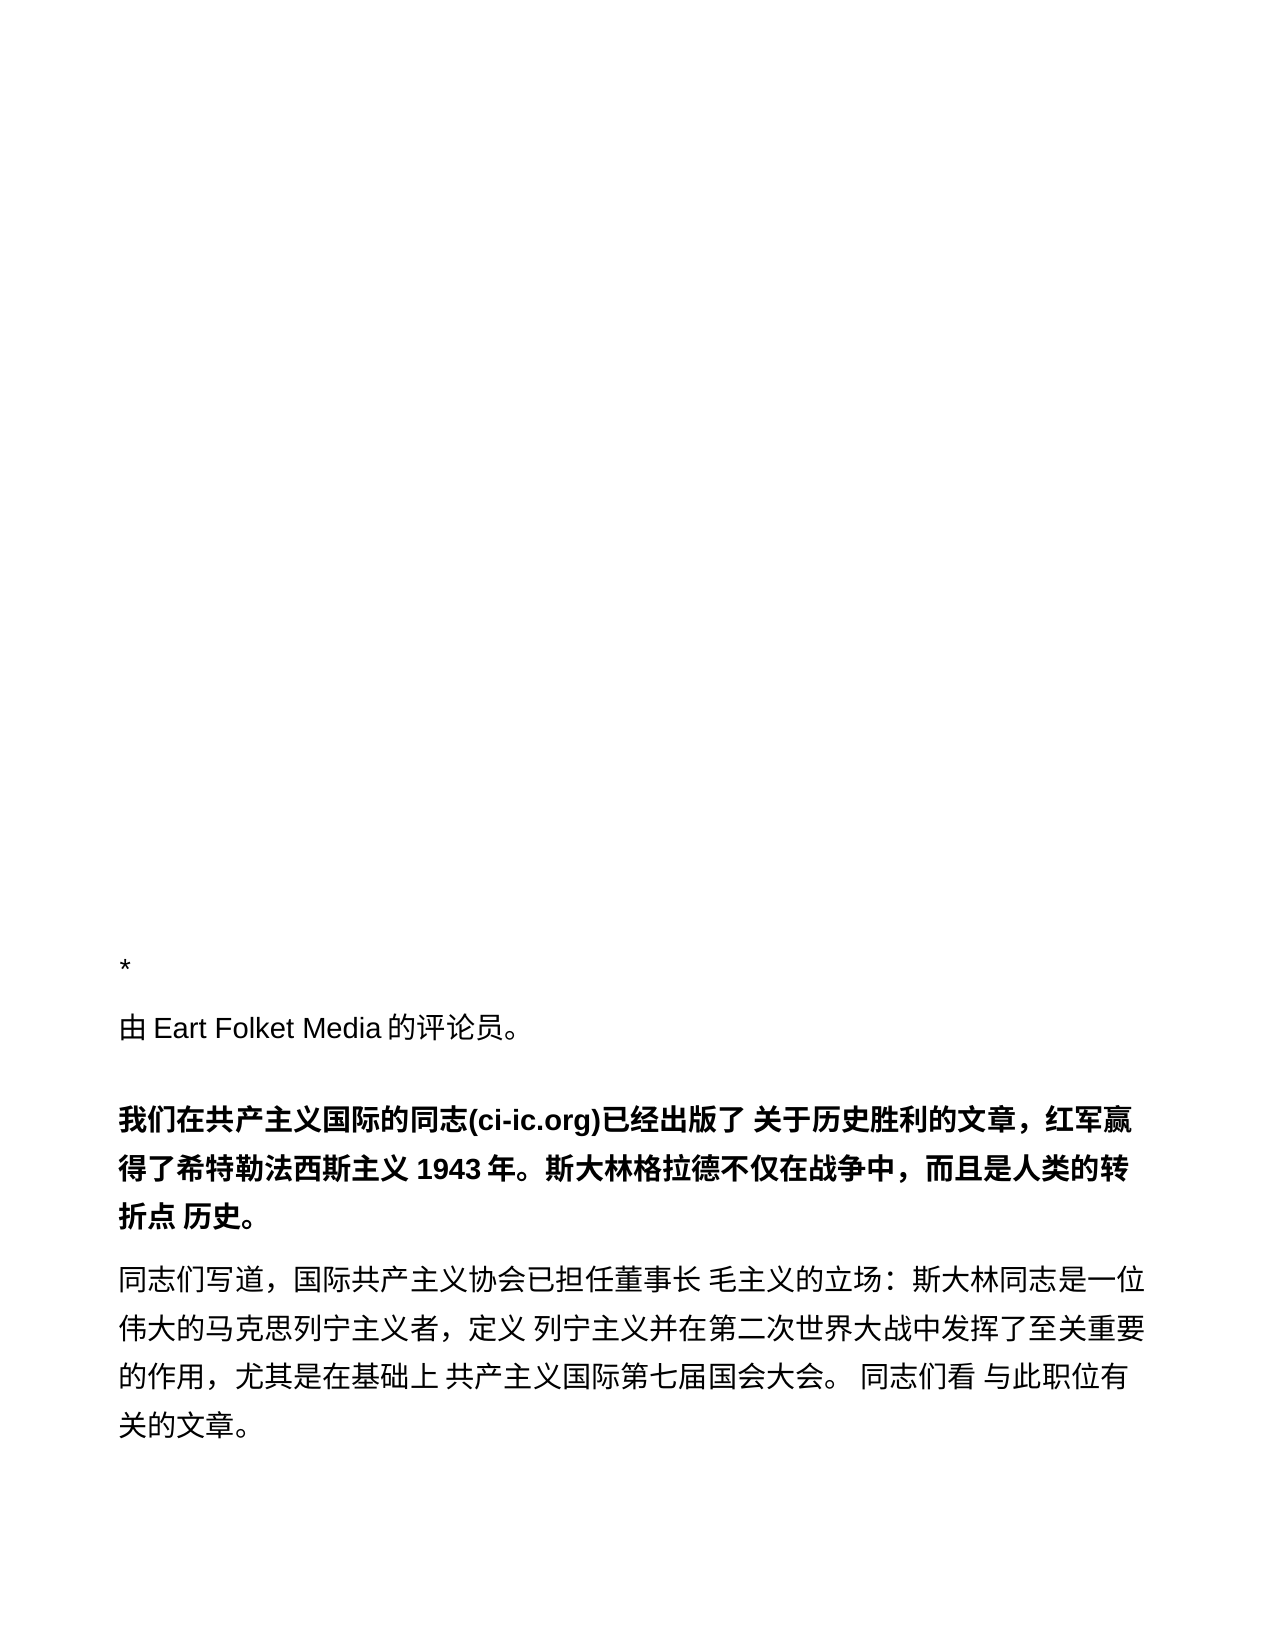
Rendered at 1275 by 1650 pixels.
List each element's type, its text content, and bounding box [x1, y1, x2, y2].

text 由Eart Folket Media的评论员。 [118, 1005, 1157, 1047]
text * [118, 118, 1157, 985]
text 我们在共产主义国际的同志(ci-ic.org)已经出版了 关于历史胜利的文章，红军赢得了希特勒法西斯主义 1943年。斯大林格拉德不仅在战争中，而且是人类的转折点 历史。 [118, 1097, 1157, 1236]
text 同志们写道，国际共产主义协会已担任董事长 毛主义的立场：斯大林同志是一位伟大的马克思列宁主义者，定义 列宁主义并在第二次世界大战中发挥了至关重要的作用，尤其是在基础上 共产主义国际第七届国会大会。 同志们看 与此职位有关的文章。 [118, 1257, 1157, 1445]
